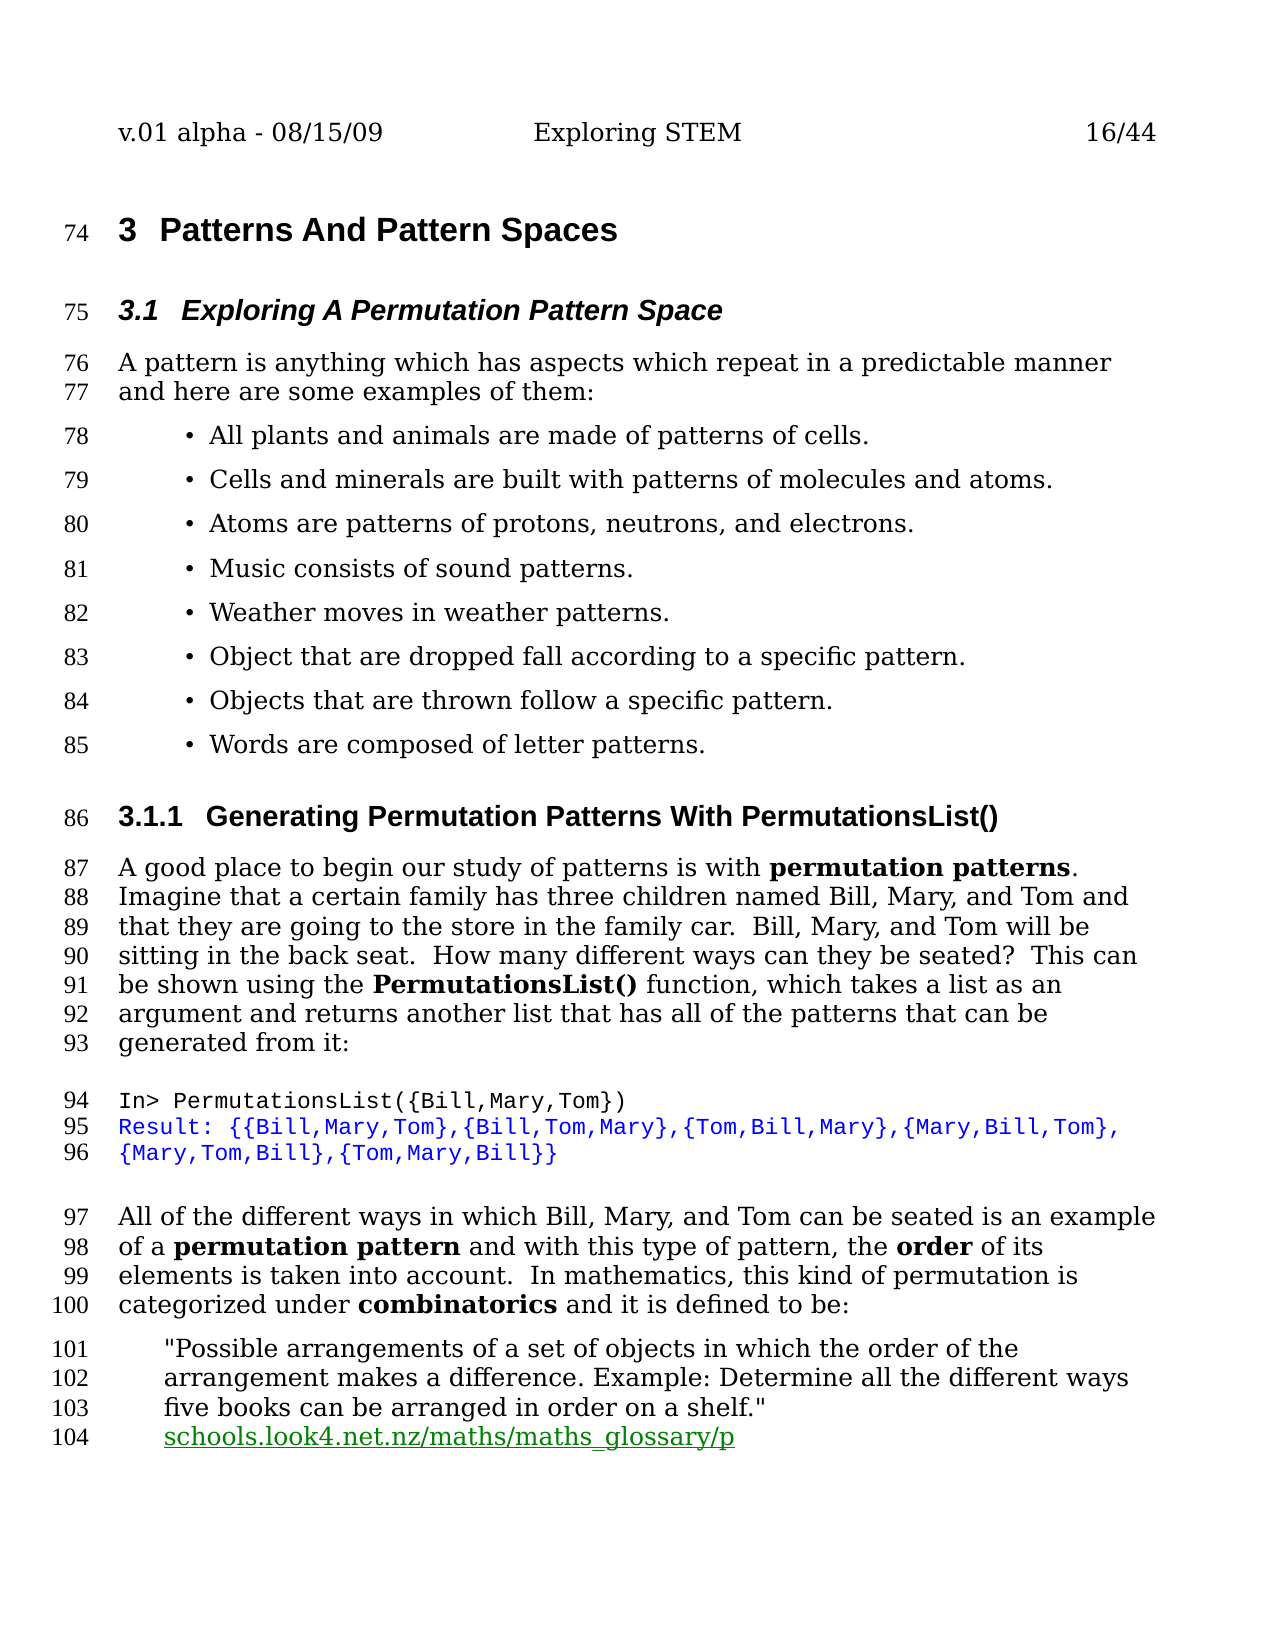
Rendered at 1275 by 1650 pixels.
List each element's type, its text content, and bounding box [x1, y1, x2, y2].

text A pattern is anything which has aspects which repeat in a predictable manner and here are some examples of them: [118, 348, 1157, 406]
list Cells and minerals are built with patterns of molecules and atoms. [185, 465, 1157, 494]
text "Possible arrangements of a set of objects in which the order of the arrangement makes a difference. Example: Determine all the different ways five books can be arranged in order on a shelf." schools.look4.net.nz/maths/maths_glossary/p [163, 1334, 1157, 1451]
subtitle Generating Permutation Patterns With PermutationsList() [118, 799, 1157, 832]
list Words are composed of letter patterns. [185, 730, 1157, 759]
list Music consists of sound patterns. [185, 554, 1157, 583]
list Weather moves in weather patterns. [185, 598, 1157, 627]
subtitle Patterns And Pattern Spaces [118, 210, 1157, 248]
list Object that are dropped fall according to a specific pattern. [185, 642, 1157, 671]
text A good place to begin our study of patterns is with permutation patterns. Imagine that a certain family has three children named Bill, Mary, and Tom and that they are going to the store in the family car. Bill, Mary, and Tom will be sitting in the back seat. How many different ways can they be seated? This can be shown using the PermutationsList() function, which takes a list as an argument and returns another list that has all of the patterns that can be generated from it: [118, 853, 1157, 1058]
list Atoms are patterns of protons, neutrons, and electrons. [185, 509, 1157, 539]
list Objects that are thrown follow a specific pattern. [185, 686, 1157, 715]
list All plants and animals are made of patterns of cells. [185, 421, 1157, 450]
subtitle Exploring A Permutation Pattern Space [118, 293, 1157, 327]
text All of the different ways in which Bill, Mary, and Tom can be seated is an example of a permutation pattern and with this type of pattern, the order of its elements is taken into account. In mathematics, this kind of permutation is categorized under combinatorics and it is defined to be: [118, 1202, 1157, 1319]
text In> PermutationsList({Bill,Mary,Tom}) [118, 1090, 1157, 1116]
text Result: {{Bill,Mary,Tom},{Bill,Tom,Mary},{Tom,Bill,Mary},{Mary,Bill,Tom},{Mary,Tom,Bill},{Tom,Mary,Bill}} [118, 1116, 1157, 1167]
